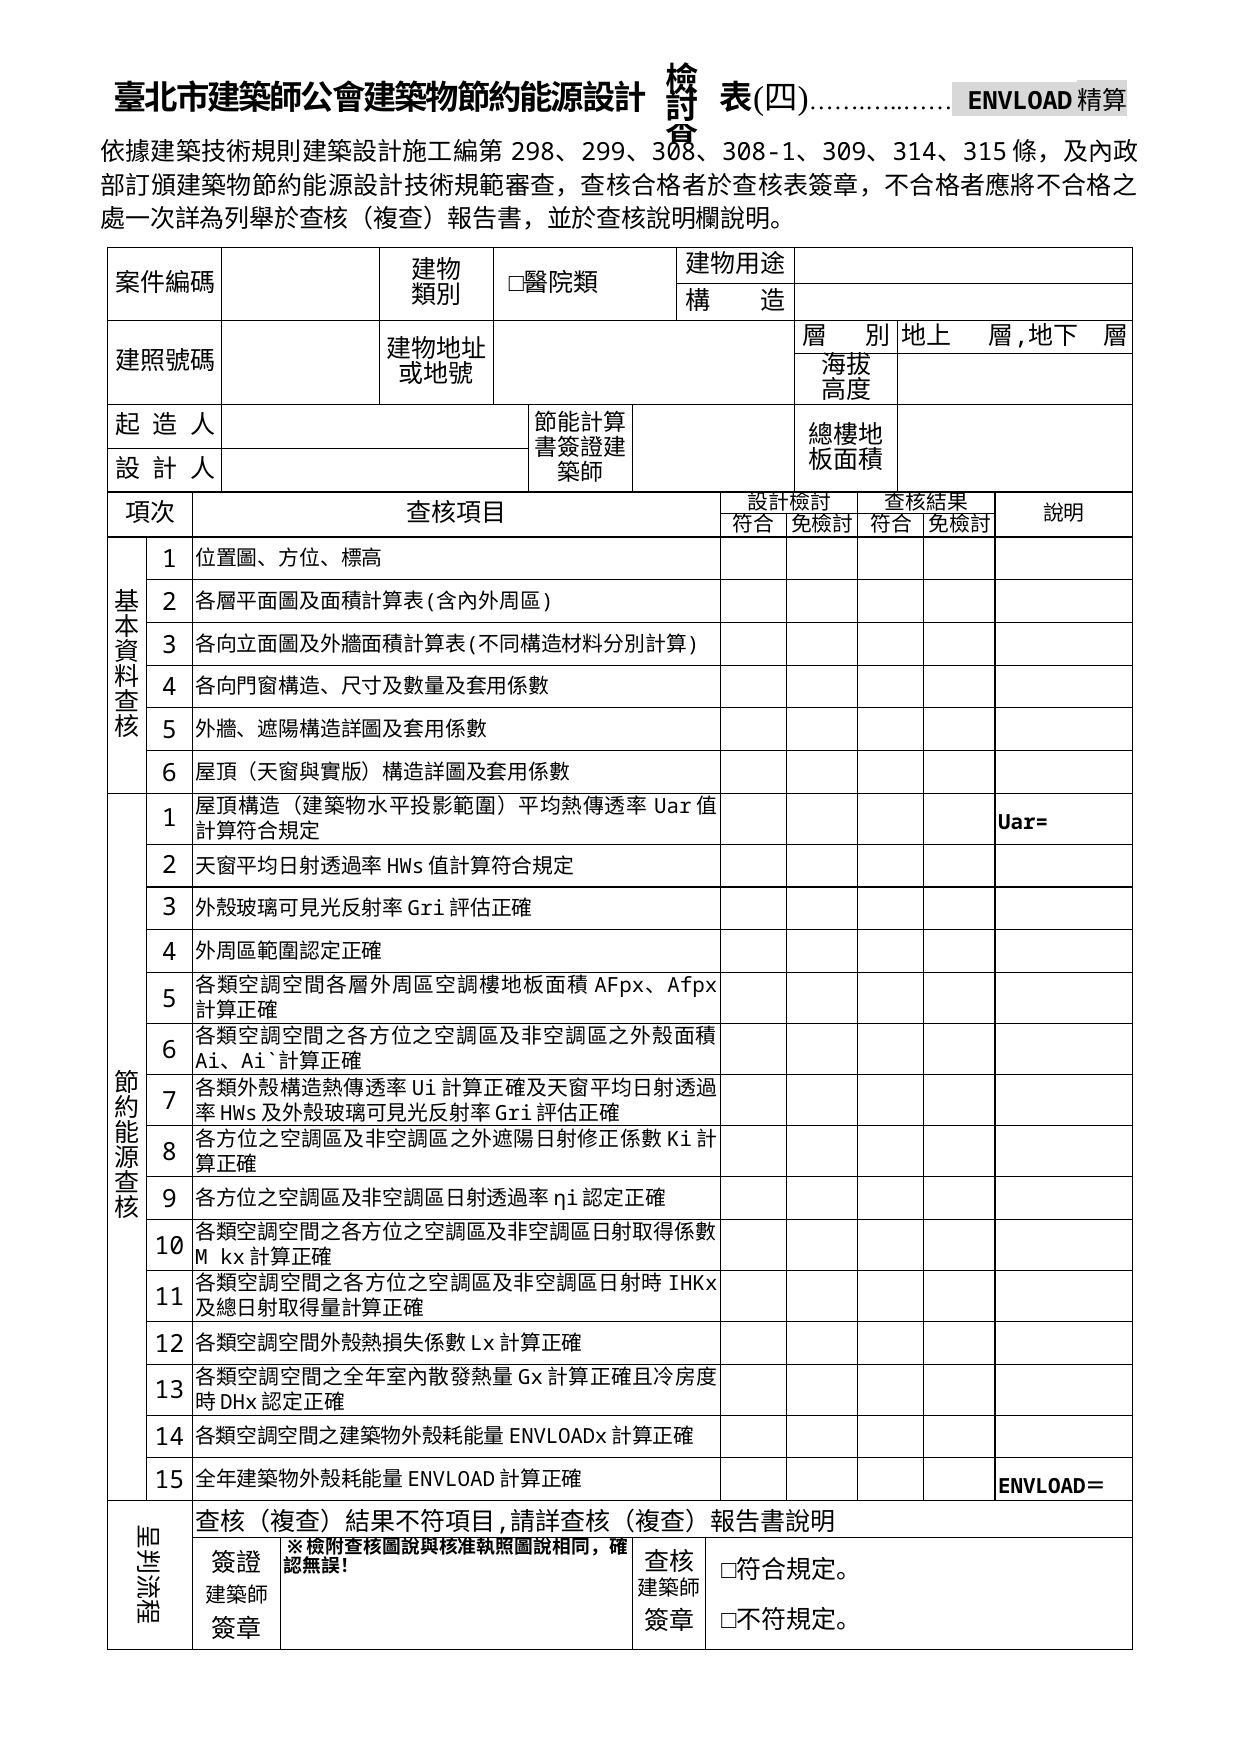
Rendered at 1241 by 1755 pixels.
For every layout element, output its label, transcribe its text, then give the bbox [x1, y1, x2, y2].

table_cell [787, 538, 857, 579]
table_cell 查核結果 [858, 493, 994, 513]
table_cell [787, 580, 857, 622]
table_cell [924, 1220, 994, 1270]
text 臺北市建築師公會建築物節約能源設計 表(四)…….…..…… ENVLOAD精算 [100, 59, 1140, 122]
table_cell 各類外殼構造熱傳透率Ui計算正確及天窗平均日射透過率HWs及外殼玻璃可見光反射率Gri評估正確 [193, 1075, 720, 1125]
table_cell 各方位之空調區及非空調區日射透過率ηi認定正確 [193, 1177, 720, 1219]
table_cell [787, 1024, 857, 1074]
table_cell [858, 708, 923, 750]
table_cell 1 [147, 794, 192, 844]
text 查核 [688, 124, 722, 142]
table_cell 總樓地 板面積 [795, 405, 897, 491]
table_cell [996, 1177, 1132, 1219]
table_cell [721, 845, 786, 886]
table_cell 構 造 [677, 284, 794, 319]
table_cell [787, 623, 857, 664]
table_cell 基本資料查核 [108, 538, 146, 793]
table_cell 全年建築物外殼耗能量ENVLOAD計算正確 [193, 1458, 720, 1500]
table_cell [924, 973, 994, 1023]
table_cell [996, 666, 1132, 707]
table_cell 13 [147, 1365, 192, 1414]
table_cell 位置圖、方位、標高 [193, 538, 720, 579]
table_cell [924, 1177, 994, 1219]
table_cell [996, 888, 1132, 929]
table_cell [858, 1220, 923, 1270]
table_cell Uar= [996, 794, 1132, 844]
text 依據建築技術規則建築設計施工編第298、299、308、308-1、309、314、315條，及內政部訂頒建築物節約能源設計技術規範審查，查核合格者於查核表簽章，不合格者應將不合格之處一次詳為列舉於查核（複查）報告書，並於查核說明欄說明。 [100, 134, 1140, 234]
table_cell [924, 1365, 994, 1414]
table_cell ENVLOAD＝ [996, 1458, 1132, 1500]
table_cell [721, 794, 786, 844]
table_cell [858, 1126, 923, 1176]
table_header 建物用途 [677, 248, 794, 283]
table_cell [996, 930, 1132, 972]
table_cell [721, 1458, 786, 1500]
table_cell 建物地址或地號 [380, 321, 493, 404]
table_cell [924, 1322, 994, 1363]
table_cell 屋頂構造（建築物水平投影範圍）平均熱傳透率Uar值計算符合規定 [193, 794, 720, 844]
table_cell ※檢附查核圖說與核准執照圖說相同，確認無誤！ [281, 1538, 632, 1648]
table_cell 3 [147, 623, 192, 664]
table_cell 節約能源查核 [108, 794, 146, 1500]
table_cell [996, 845, 1132, 886]
table_cell [858, 1458, 923, 1500]
table_cell [924, 1024, 994, 1074]
table_cell [787, 666, 857, 707]
table_cell 各類空調空間之全年室內散發熱量Gx計算正確且冷房度時DHx認定正確 [193, 1365, 720, 1414]
table_cell [721, 1024, 786, 1074]
table_cell 各類空調空間外殼熱損失係數Lx計算正確 [193, 1322, 720, 1363]
table_cell [787, 1271, 857, 1321]
table_cell 各類空調空間之各方位之空調區及非空調區之外殼面積Ai、Ai`計算正確 [193, 1024, 720, 1074]
table_cell [858, 1024, 923, 1074]
table_cell [721, 1220, 786, 1270]
table_cell [721, 1416, 786, 1457]
table_cell 節能計算書簽證建築師 [529, 405, 632, 491]
table_cell 6 [147, 1024, 192, 1074]
table_cell [721, 538, 786, 579]
table_cell □符合規定。 □不符規定。 [706, 1538, 1132, 1648]
table_cell [787, 1177, 857, 1219]
table_cell [787, 1416, 857, 1457]
table_cell 15 [147, 1458, 192, 1500]
table_cell 天窗平均日射透過率HWs值計算符合規定 [193, 845, 720, 886]
table_cell [787, 1075, 857, 1125]
table_cell [996, 580, 1132, 622]
table_cell [721, 666, 786, 707]
table_header □醫院類 [494, 248, 676, 319]
table_cell 查核項目 [193, 493, 720, 536]
table_cell [858, 538, 923, 579]
table_cell [996, 1271, 1132, 1321]
table_cell [924, 538, 994, 579]
table_cell [858, 930, 923, 972]
table_cell 海拔 高度 [795, 354, 897, 404]
table_cell [858, 1416, 923, 1457]
table_cell [721, 888, 786, 929]
table_cell [787, 1220, 857, 1270]
table_cell [721, 1126, 786, 1176]
table_cell [924, 1075, 994, 1125]
table_cell 5 [147, 708, 192, 750]
text 查核 [673, 125, 690, 131]
table_cell [858, 623, 923, 664]
table_cell [222, 449, 528, 491]
table_cell [924, 1126, 994, 1176]
table_cell 查核（複查）結果不符項目,請詳查核（複查）報告書說明 [193, 1501, 1132, 1537]
table_cell [924, 930, 994, 972]
table_cell [996, 1024, 1132, 1074]
table_cell 各類空調空間之建築物外殼耗能量ENVLOADx計算正確 [193, 1416, 720, 1457]
table_cell [858, 845, 923, 886]
table_cell 符合 [721, 514, 786, 536]
table_cell [787, 751, 857, 793]
table_cell [996, 751, 1132, 793]
table_cell [721, 1271, 786, 1321]
table_cell [858, 1322, 923, 1363]
table_cell [787, 845, 857, 886]
text 檢討 [665, 70, 722, 124]
table_cell [858, 751, 923, 793]
table_cell 9 [147, 1177, 192, 1219]
table_cell [494, 321, 794, 404]
table_cell 10 [147, 1220, 192, 1270]
table_cell 建照號碼 [108, 321, 221, 404]
table_cell [721, 1177, 786, 1219]
table_cell 各向立面圖及外牆面積計算表(不同構造材料分別計算) [193, 623, 720, 664]
table_cell [721, 708, 786, 750]
table_cell [924, 580, 994, 622]
table_cell 各向門窗構造、尺寸及數量及套用係數 [193, 666, 720, 707]
table_cell [924, 888, 994, 929]
table_cell [996, 1126, 1132, 1176]
table_cell [787, 930, 857, 972]
table_cell [721, 930, 786, 972]
table_cell [996, 623, 1132, 664]
table_cell 說明 [996, 493, 1132, 536]
table_cell [787, 708, 857, 750]
table_cell 4 [147, 666, 192, 707]
table_cell [996, 1075, 1132, 1125]
table_cell [996, 708, 1132, 750]
table_cell 各方位之空調區及非空調區之外遮陽日射修正係數Ki計算正確 [193, 1126, 720, 1176]
table_cell [222, 321, 379, 404]
table_cell [721, 623, 786, 664]
table_cell 11 [147, 1271, 192, 1321]
table_cell 各層平面圖及面積計算表(含內外周區) [193, 580, 720, 622]
table_cell 外殼玻璃可見光反射率Gri評估正確 [193, 888, 720, 929]
table_cell [858, 888, 923, 929]
table_cell [996, 1322, 1132, 1363]
table_cell [787, 973, 857, 1023]
table_cell 8 [147, 1126, 192, 1176]
table_cell [924, 708, 994, 750]
table_cell 各類空調空間之各方位之空調區及非空調區日射時IHKx及總日射取得量計算正確 [193, 1271, 720, 1321]
table_cell [858, 1271, 923, 1321]
table_cell 查核 建築師 簽章 [633, 1538, 705, 1648]
table_cell 3 [147, 888, 192, 929]
table_cell 7 [147, 1075, 192, 1125]
table_cell 簽證 建築師 簽章 [193, 1538, 280, 1648]
table_cell [858, 580, 923, 622]
table_cell 1 [147, 538, 192, 579]
table_cell [858, 794, 923, 844]
table_cell 外牆、遮陽構造詳圖及套用係數 [193, 708, 720, 750]
table_cell 6 [147, 751, 192, 793]
table_cell [996, 1416, 1132, 1457]
table_header 建物 類別 [380, 248, 493, 319]
table_cell [721, 1365, 786, 1414]
table_cell 起 造 人 [108, 405, 221, 448]
table_cell [996, 973, 1132, 1023]
table_cell [924, 1458, 994, 1500]
table_cell [858, 1365, 923, 1414]
table_cell [787, 794, 857, 844]
table_cell 呈判流程 [108, 1501, 192, 1648]
table_cell [633, 405, 794, 491]
table_cell [858, 666, 923, 707]
table_cell [795, 284, 1132, 319]
table_cell [721, 973, 786, 1023]
table_cell 14 [147, 1416, 192, 1457]
table_cell [996, 538, 1132, 579]
table_cell 設 計 人 [108, 449, 221, 491]
table_cell 外周區範圍認定正確 [193, 930, 720, 972]
table_cell [787, 1126, 857, 1176]
table_cell [924, 1416, 994, 1457]
table_cell [924, 623, 994, 664]
text 查核 [665, 124, 675, 142]
table_cell [787, 1458, 857, 1500]
table_cell 各類空調空間各層外周區空調樓地板面積AFpx、Afpx計算正確 [193, 973, 720, 1023]
table_header [222, 248, 379, 319]
table_cell [858, 973, 923, 1023]
table_cell 層 別 [795, 321, 897, 353]
table_cell [996, 1365, 1132, 1414]
table_cell [924, 666, 994, 707]
table_cell 免檢討 [787, 514, 857, 536]
table_cell [721, 751, 786, 793]
table_cell [898, 354, 1132, 404]
table_cell [924, 1271, 994, 1321]
table_cell [787, 1322, 857, 1363]
table_cell 設計檢討 [721, 493, 857, 513]
table_header [795, 248, 1132, 283]
table_cell [924, 845, 994, 886]
table_cell [787, 888, 857, 929]
table_cell [898, 405, 1132, 491]
table_cell 地上 層,地下 層 [898, 321, 1132, 353]
table_cell 2 [147, 845, 192, 886]
table_cell 屋頂（天窗與實版）構造詳圖及套用係數 [193, 751, 720, 793]
table_cell [222, 405, 528, 448]
table_cell 4 [147, 930, 192, 972]
table_cell [858, 1075, 923, 1125]
table_cell [721, 1322, 786, 1363]
table_cell [996, 1220, 1132, 1270]
table_cell [787, 1365, 857, 1414]
table_cell 2 [147, 580, 192, 622]
table_cell [721, 580, 786, 622]
table_cell [924, 751, 994, 793]
table_cell 項次 [108, 493, 192, 536]
table_cell 5 [147, 973, 192, 1023]
table_cell 免檢討 [924, 514, 994, 536]
table_cell [858, 1177, 923, 1219]
table_cell 12 [147, 1322, 192, 1363]
table_cell [924, 794, 994, 844]
table_cell [721, 1075, 786, 1125]
table_header 案件編碼 [108, 248, 221, 319]
table_cell 各類空調空間之各方位之空調區及非空調區日射取得係數M kx計算正確 [193, 1220, 720, 1270]
table_cell 符合 [858, 514, 923, 536]
